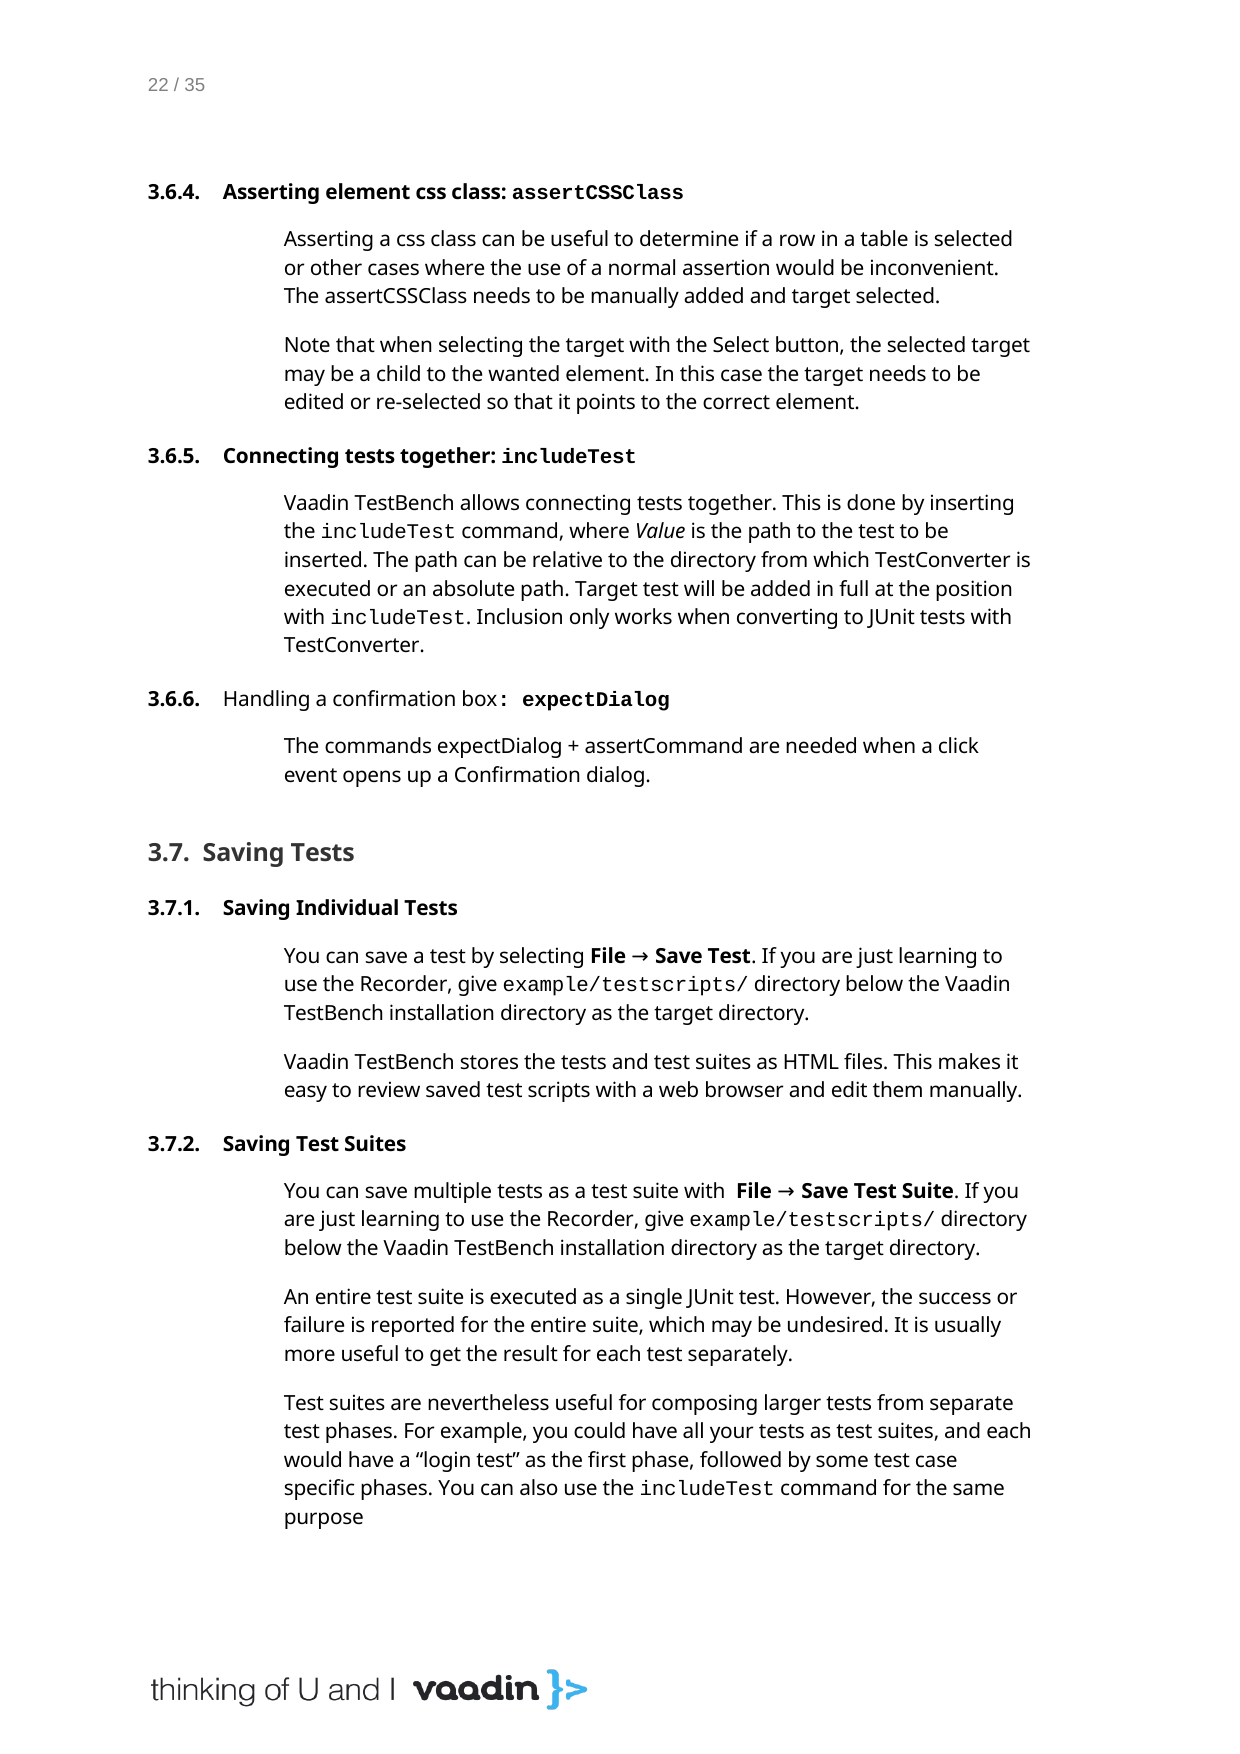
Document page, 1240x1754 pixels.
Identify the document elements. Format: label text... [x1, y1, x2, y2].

subtitle Handling a confirmation box: expectDialog [148, 684, 1033, 713]
text Test suites are nevertheless useful for composing larger tests from separate test phases. For example, you could have all your tests as test suites, and each would have a “login test” as the first phase, followed by some test case specific phases. You can also use the includeTest command for the same purpose [283, 1388, 1033, 1530]
subtitle Saving Individual Tests [148, 893, 1033, 922]
text You can save multiple tests as a test suite with File → Save Test Suite. If you are just learning to use the Recorder, give example/testscripts/ directory below the Vaadin TestBench installation directory as the target directory. [283, 1176, 1033, 1261]
text Asserting a css class can be useful to determine if a row in a table is selected or other cases where the use of a normal assertion would be inconvenient. The assertCSSClass needs to be manually added and target selected. [283, 224, 1033, 310]
picture [150, 1665, 590, 1712]
subtitle Connecting tests together: includeTest [148, 441, 1033, 469]
subtitle Saving Tests [148, 834, 1033, 868]
text Vaadin TestBench allows connecting tests together. This is done by inserting the includeTest command, where Value is the path to the test to be inserted. The path can be relative to the directory from which TestConverter is executed or an absolute path. Target test will be added in full at the position with includeTest. Inclusion only works when converting to JUnit tests with TestConverter. [283, 488, 1033, 659]
text Note that when selecting the target with the Select button, the selected target may be a child to the wanted element. In this case the target needs to be edited or re-selected so that it points to the correct element. [283, 331, 1033, 416]
text Vaadin TestBench stores the tests and test suites as HTML files. This makes it easy to review saved test scripts with a web browser and edit them manually. [283, 1047, 1033, 1104]
text An entire test suite is executed as a single JUnit test. However, the success or failure is reported for the entire suite, which may be undesired. It is usually more useful to get the result for each test separately. [283, 1282, 1033, 1367]
text You can save a test by selecting File → Save Test. If you are just learning to use the Recorder, give example/testscripts/ directory below the Vaadin TestBench installation directory as the target directory. [283, 941, 1033, 1026]
subtitle Saving Test Suites [148, 1129, 1033, 1157]
subtitle Asserting element css class: assertCSSClass [148, 177, 1033, 206]
text The commands expectDialog + assertCommand are needed when a click event opens up a Confirmation dialog. [283, 731, 1033, 788]
